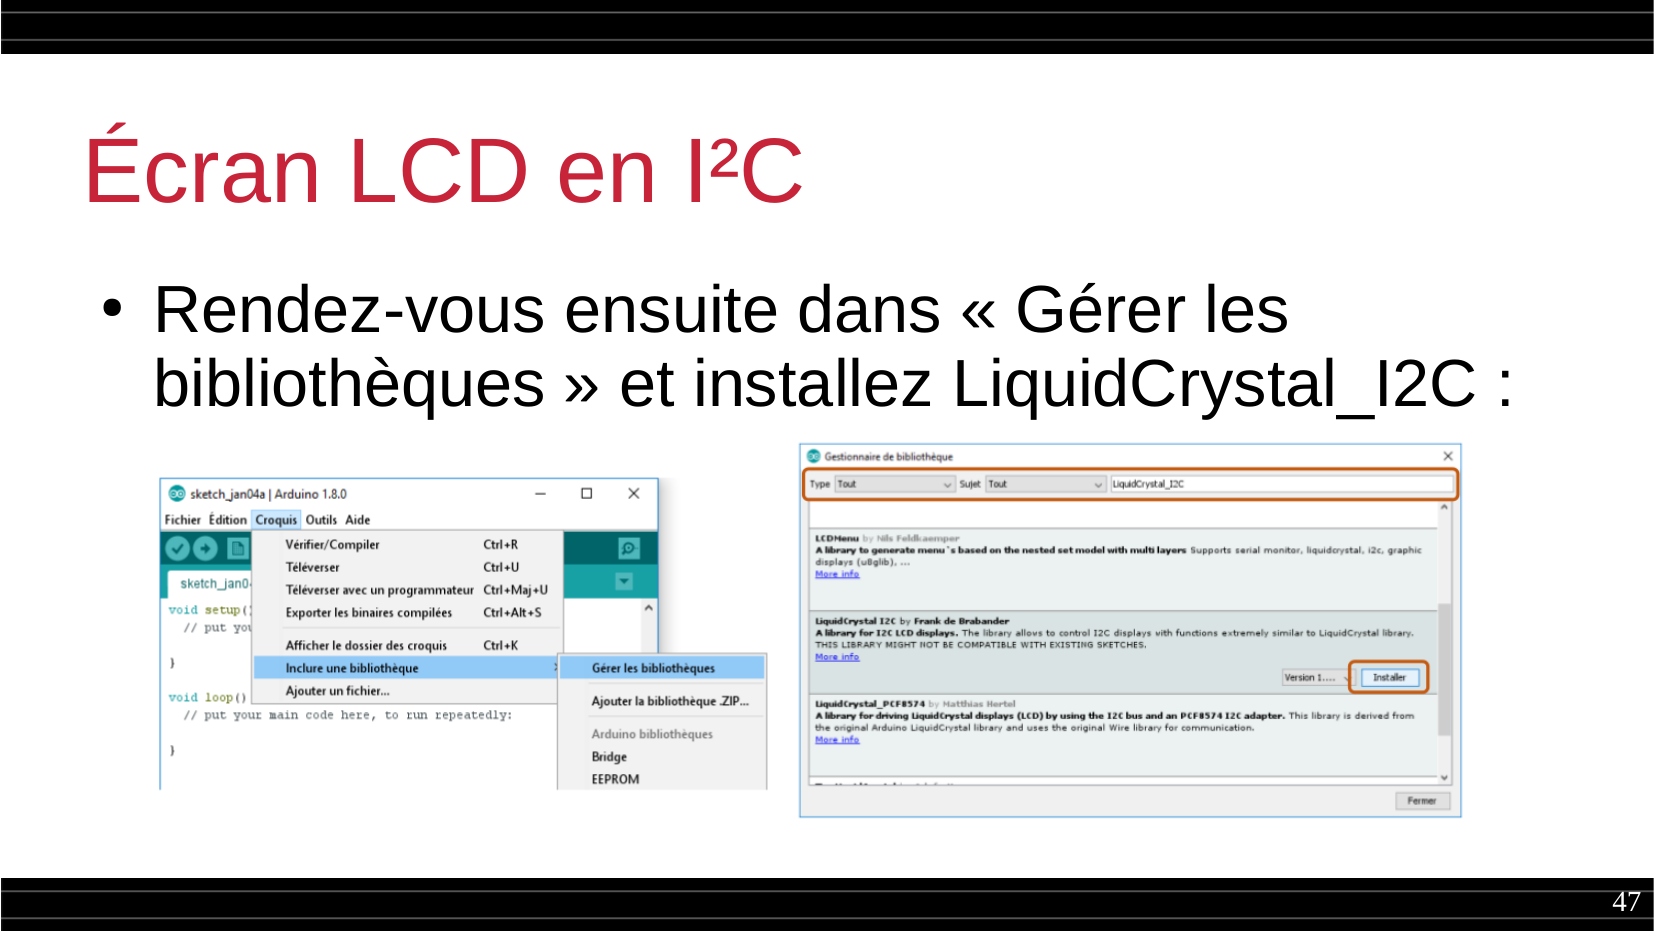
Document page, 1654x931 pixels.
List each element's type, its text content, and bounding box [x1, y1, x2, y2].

picture [1, 0, 1654, 54]
picture [791, 436, 1469, 827]
list Rendez-vous ensuite dans « Gérer les bibliothèques » et installez LiquidCrystal_I2C : [82, 271, 1571, 758]
title Écran LCD en I²C [82, 92, 1571, 249]
picture [153, 472, 770, 804]
picture [1, 878, 1654, 931]
